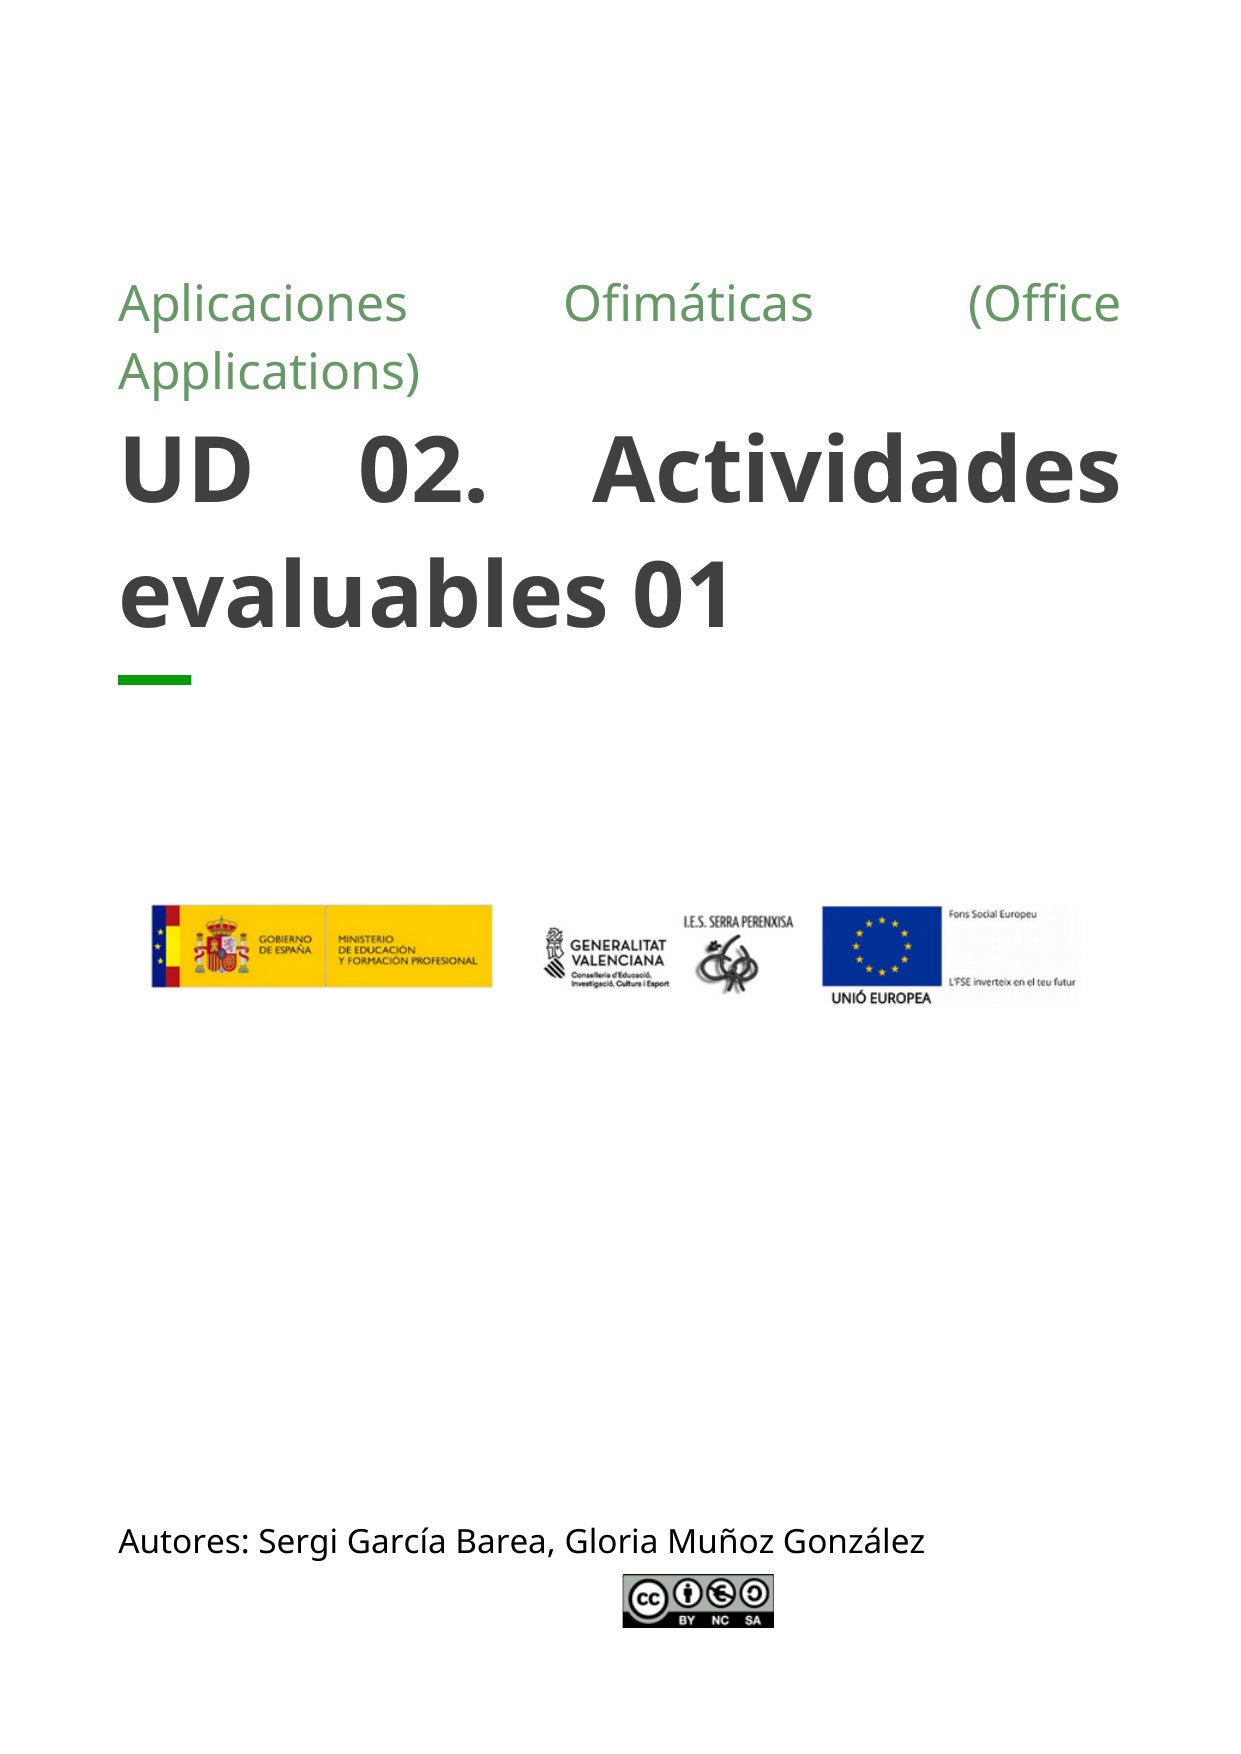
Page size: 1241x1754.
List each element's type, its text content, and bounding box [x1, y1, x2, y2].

text Autores: Sergi García Barea, Gloria Muñoz González [118, 1517, 1122, 1563]
title Aplicaciones Ofimáticas (Office Applications) UD 02. Actividades evaluables 01 [118, 268, 1122, 654]
picture [622, 1574, 774, 1628]
picture [118, 885, 1123, 1005]
picture [118, 675, 192, 685]
